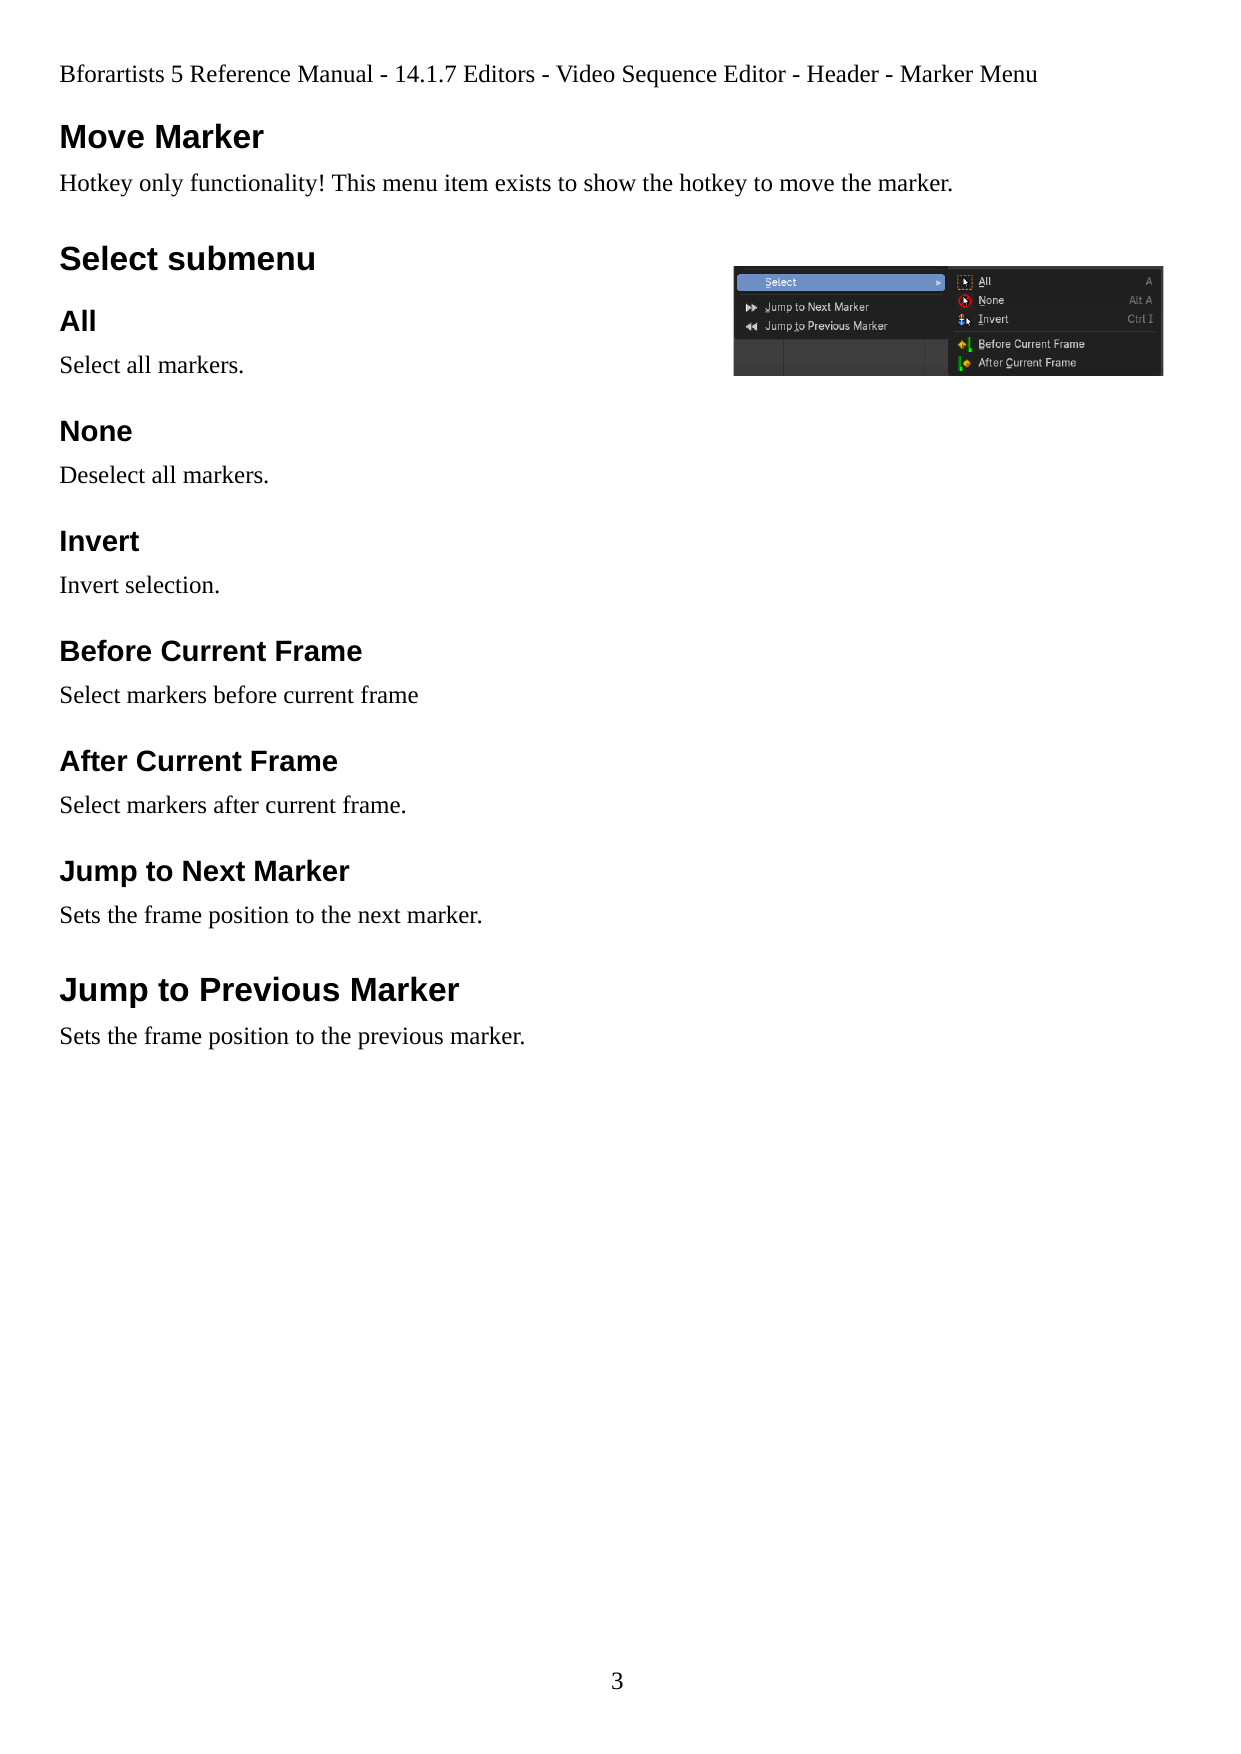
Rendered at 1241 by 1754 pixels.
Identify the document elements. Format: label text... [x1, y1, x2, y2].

subtitle [1164, 304, 1181, 338]
subtitle Jump to Previous Marker [59, 970, 1181, 1008]
subtitle None [59, 414, 1181, 448]
text Sets the frame position to the previous marker. [59, 1021, 1181, 1049]
text Select all markers. [59, 350, 1181, 379]
subtitle Select submenu [59, 238, 1181, 277]
text Select markers before current frame [59, 680, 1181, 709]
text Hotkey only functionality! This menu item exists to show the hotkey to move the marker. [59, 168, 1181, 197]
text Deselect all markers. [59, 460, 1181, 489]
picture [733, 266, 1164, 376]
text Select markers after current frame. [59, 790, 1181, 819]
text Invert selection. [59, 570, 1181, 599]
subtitle Invert [59, 524, 1181, 558]
subtitle Move Marker [59, 117, 1181, 156]
subtitle After Current Frame [59, 744, 1181, 777]
subtitle All [59, 304, 733, 338]
subtitle Jump to Next Marker [59, 853, 1181, 887]
text Sets the frame position to the next marker. [59, 900, 1181, 928]
subtitle Before Current Frame [59, 634, 1181, 667]
